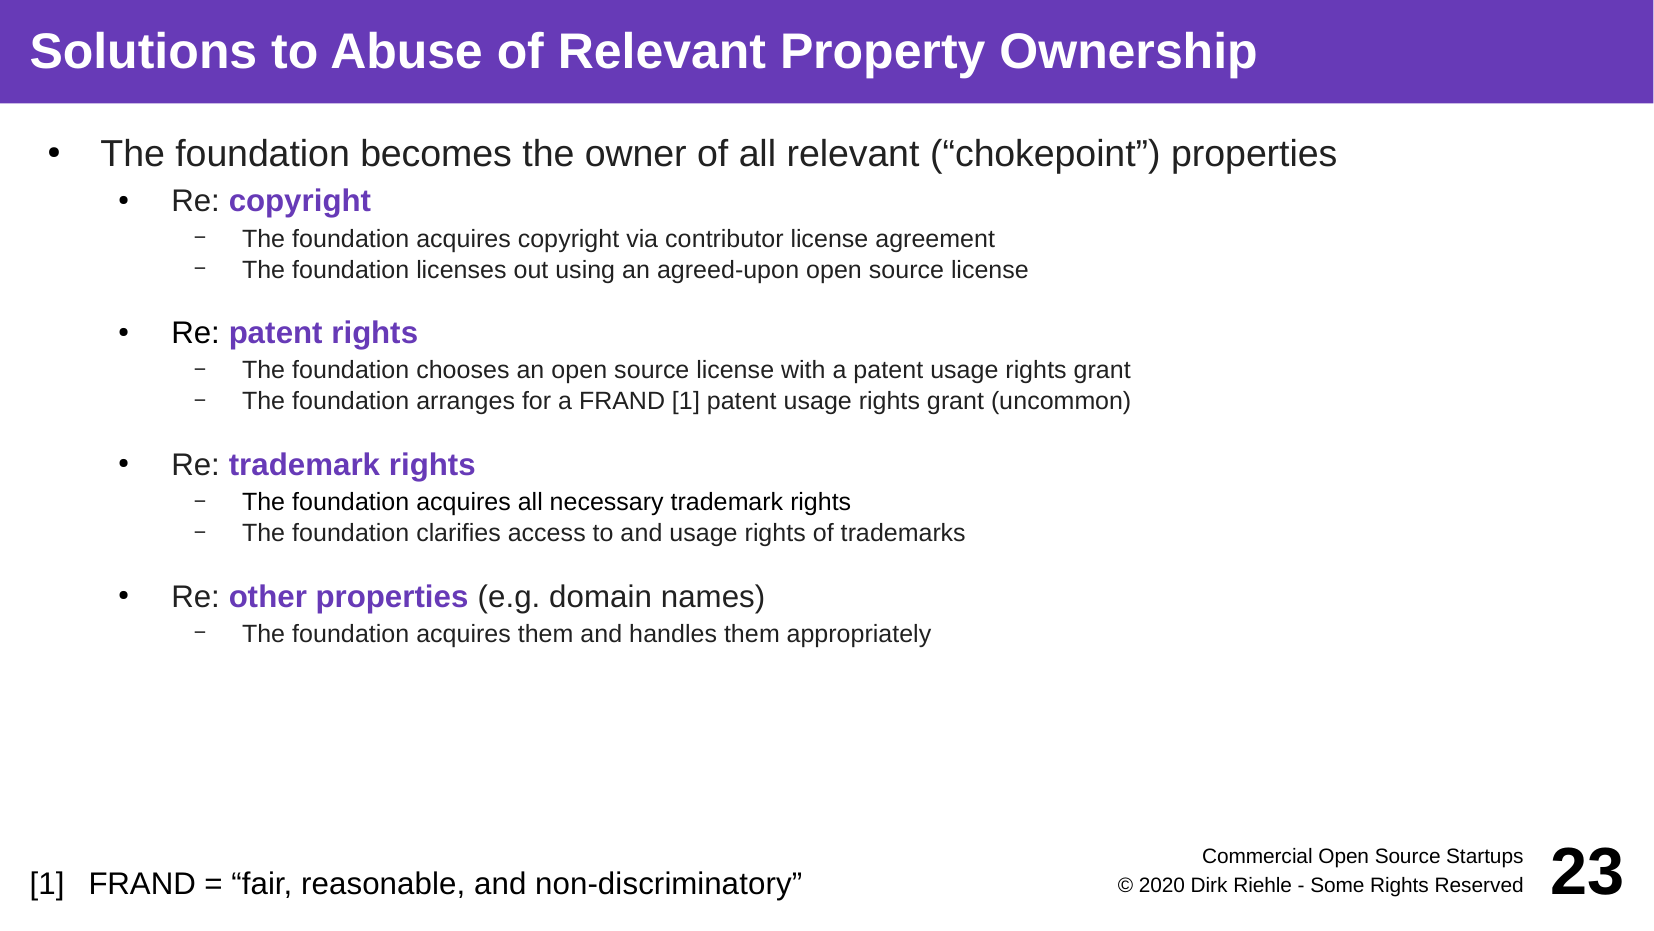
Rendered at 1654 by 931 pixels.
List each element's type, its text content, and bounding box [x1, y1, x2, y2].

text_box [1] FRAND = “fair, reasonable, and non-discriminatory” [0, 693, 1182, 931]
title Solutions to Abuse of Relevant Property Ownership [0, 0, 1654, 104]
list The foundation becomes the owner of all relevant (“chokepoint”) properties Re: copyright The foundation acquires copyright via contributor license agreement The foundation licenses out using an agreed-upon open source license Re: patent rights The foundation chooses an open source license with a patent usage rights grant The foundation arranges for a FRAND [1] patent usage rights grant (uncommon) Re: trademark rights The foundation acquires all necessary trademark rights The foundation clarifies access to and usage rights of trademarks Re: other properties (e.g. domain names) The foundation acquires them and handles them appropriately [29, 132, 1625, 813]
